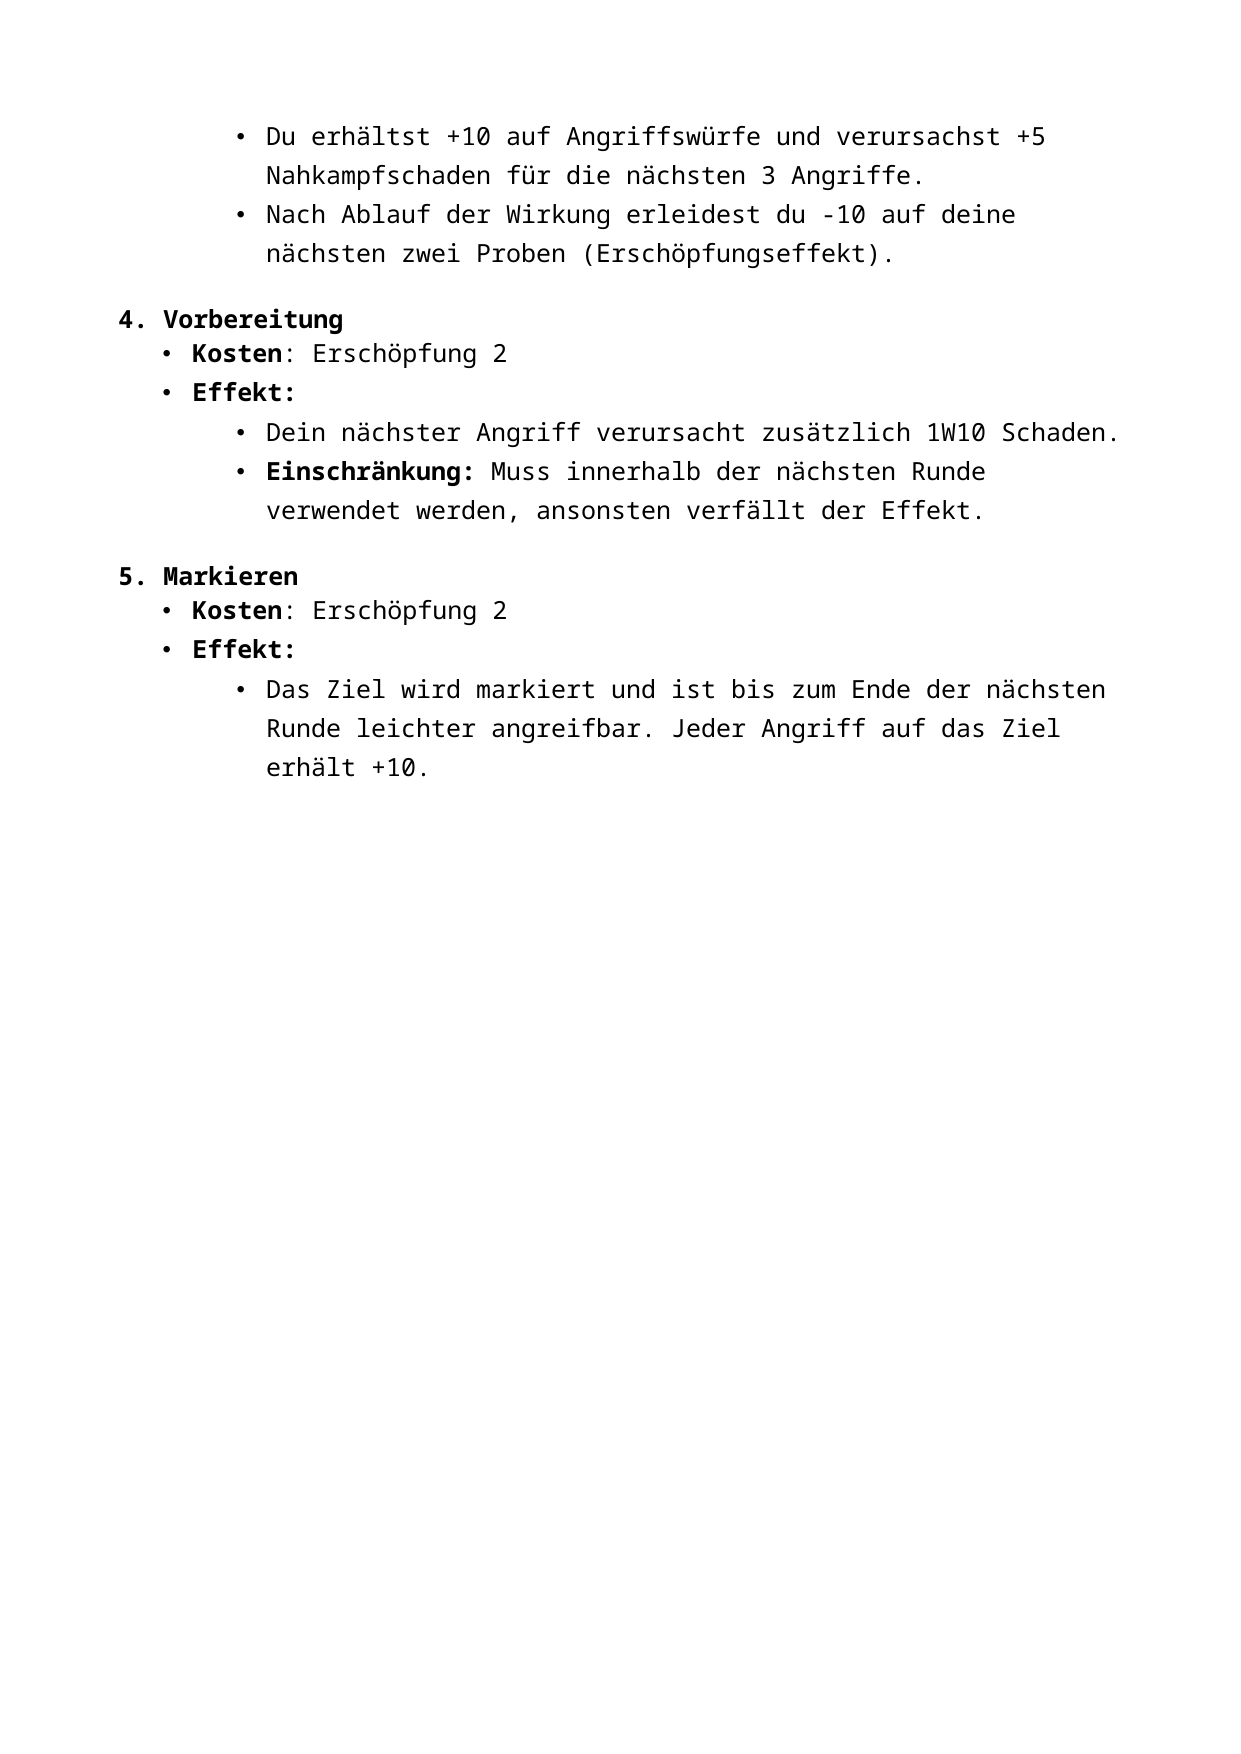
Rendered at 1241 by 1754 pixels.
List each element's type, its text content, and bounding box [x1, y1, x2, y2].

list Das Ziel wird markiert und ist bis zum Ende der nächsten Runde leichter angreifbar. Jeder Angriff auf das Ziel erhält +10. [236, 671, 1122, 784]
list Effekt: [162, 632, 1122, 666]
list Dein nächster Angriff verursacht zusätzlich 1W10 Schaden. [236, 414, 1122, 448]
list Effekt: [162, 375, 1122, 409]
list Nach Ablauf der Wirkung erleidest du -10 auf deine nächsten zwei Proben (Erschöpfungseffekt). [236, 196, 1122, 270]
list Du erhältst +10 auf Angriffswürfe und verursachst +5 Nahkampfschaden für die nächsten 3 Angriffe. [236, 118, 1122, 191]
list Kosten: Erschöpfung 2 [162, 593, 1122, 627]
subtitle Vorbereitung [118, 302, 1122, 336]
list Einschränkung: Muss innerhalb der nächsten Runde verwendet werden, ansonsten verfällt der Effekt. [236, 453, 1122, 527]
subtitle Markieren [118, 559, 1122, 593]
list Kosten: Erschöpfung 2 [162, 336, 1122, 370]
